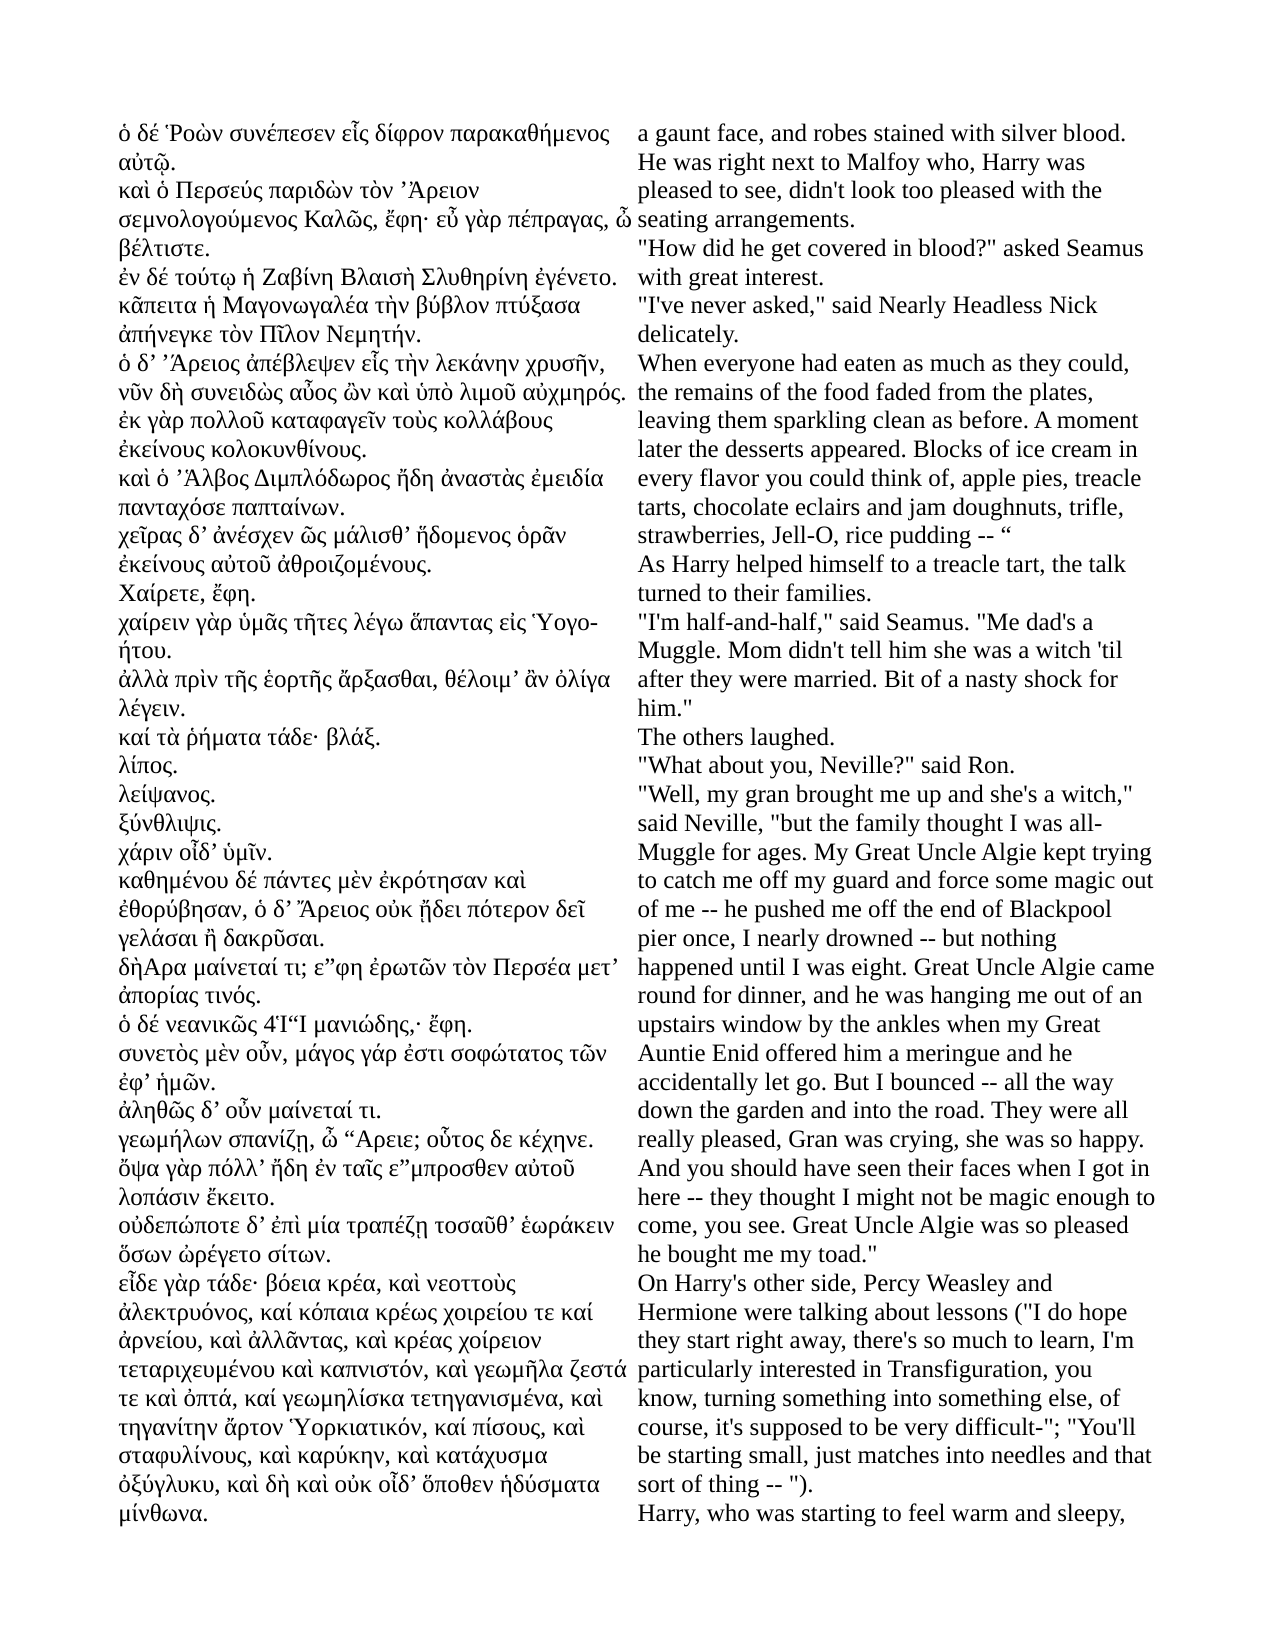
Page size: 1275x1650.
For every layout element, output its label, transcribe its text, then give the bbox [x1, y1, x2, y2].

table_cell a gaunt face, and robes stained with silver blood. He was right next to Malfoy who, Harry was pleased to see, didn't look too pleased with the seating arrangements. "How did he get covered in blood?" asked Seamus with great interest. "I've never asked," said Nearly Headless Nick delicately. When everyone had eaten as much as they could, the remains of the food faded from the plates, leaving them sparkling clean as before. A moment later the desserts appeared. Blocks of ice cream in every flavor you could think of, apple pies, treacle tarts, chocolate eclairs and jam doughnuts, trifle, strawberries, Jell-O, rice pudding -- “ As Harry helped himself to a treacle tart, the talk turned to their families. "I'm half-and-half," said Seamus. "Me dad's a Muggle. Mom didn't tell him she was a witch 'til after they were married. Bit of a nasty shock for him." The others laughed. "What about you, Neville?" said Ron. "Well, my gran brought me up and she's a witch," said Neville, "but the family thought I was all- Muggle for ages. My Great Uncle Algie kept trying to catch me off my guard and force some magic out of me -- he pushed me off the end of Blackpool pier once, I nearly drowned -- but nothing happened until I was eight. Great Uncle Algie came round for dinner, and he was hanging me out of an upstairs window by the ankles when my Great Auntie Enid offered him a meringue and he accidentally let go. But I bounced -- all the way down the garden and into the road. They were all really pleased, Gran was crying, she was so happy. And you should have seen their faces when I got in here -- they thought I might not be magic enough to come, you see. Great Uncle Algie was so pleased he bought me my toad." On Harry's other side, Percy Weasley and Hermione were talking about lessons ("I do hope they start right away, there's so much to learn, I'm particularly interested in Transfiguration, you know, turning something into something else, of course, it's supposed to be very difficult-"; "You'll be starting small, just matches into needles and that sort of thing -- "). Harry, who was starting to feel warm and sleepy, [638, 118, 1157, 1527]
table_cell ὁ δέ Ῥοὼν συνέπεσεν εἷς δίφρον παρακαθήμενος αὐτῷ. καὶ ὁ Περσεύς παριδὼν τὸν ’Ἀρειον σεμνολογούμενος Καλῶς, ἔφη· εὖ γὰρ πέπραγας, ὦ βέλτιστε. ἐν δέ τούτῳ ἡ Ζαβίνη Βλαισὴ Σλυθηρίνη ἐγένετο. κᾶπειτα ἡ Μαγονωγαλέα τὴν βύβλον πτύξασα ἀπήνεγκε τὸν Πῖλον Νεμητήν. ὁ δ’ ’Άρειος ἀπέβλεψεν εἷς τὴν λεκάνην χρυσῆν, νῦν δὴ συνειδὼς αὖος ὢν καὶ ὑπὸ λιμοῦ αὐχμηρός. ἐκ γὰρ πολλοῦ καταφαγεῖν τοὺς κολλάβους ἐκείνους κολοκυνθίνους. καὶ ὁ ’Ἁλβος Διμπλόδωρος ἤδη ἀναστὰς ἐμειδία πανταχόσε παπταίνων. χεῖρας δ’ ἀνέσχεν ῶς μάλισθ’ ἥδομενος ὁρᾶν ἐκείνους αὐτοῦ ἀθροιζομένους. Χαίρετε, ἔφη. χαίρειν γὰρ ὑμᾶς τῆτες λέγω ἅπαντας εἰς Ὑογο- ήτου. ἀλλὰ πρὶν τῆς ἑορτῆς ἄρξασθαι, θέλοιμ’ ἂν ὀλίγα λέγειν. καί τὰ ῥήματα τάδε· βλάξ. λίπος. λείψανος. ξύνθλιψις. χάριν οἶδ’ ὑμῖν. καθημένου δέ πάντες μὲν ἐκρότησαν καὶ ἐθορύβησαν, ὁ δ’ Ἄρειος οὐκ ᾔδει πότερον δεῖ γελάσαι ἢ δακρῦσαι. δὴΑρα μαίνεταί τι; ε”φη ἐρωτῶν τὸν Περσέα μετ’ ἀπορίας τινός. ὁ δέ νεανικῶς 4Ἱ“Ι μανιώδης,· ἔφη. συνετὸς μὲν οὖν, μάγος γάρ ἐστι σοφώτατος τῶν ἐφ’ ἡμῶν. ἀληθῶς δ’ οὖν μαίνεταί τι. γεωμήλων σπανίζῃ, ὦ “Αρειε; οὗτος δε κέχηνε. ὄψα γὰρ πόλλ’ ἤδη ἐν ταῖς ε”μπροσθεν αὐτοῦ λοπάσιν ἔκειτο. οὐδεπώποτε δ’ ἐπὶ μία τραπέζῃ τοσαῦθ’ ἑωράκειν ὅσων ὠρέγετο σίτων. εἶδε γὰρ τάδε· βόεια κρέα, καὶ νεοττοὺς ἀλεκτρυόνος, καί κόπαια κρέως χοιρείου τε καί ἀρνείου, καὶ ἀλλᾶντας, καὶ κρέας χοίρειον τεταριχευμένου καὶ καπνιστόν, καὶ γεωμῆλα ζεστά τε καὶ ὀπτά, καί γεωμηλίσκα τετηγανισμένα, καὶ τηγανίτην ἄρτον Ὑορκιατικόν, καί πίσους, καὶ σταφυλίνους, καὶ καρύκην, καὶ κατάχυσμα ὀξύγλυκυ, καὶ δὴ καὶ οὐκ οἶδ’ ὅποθεν ἡδύσματα μίνθωνα. [118, 118, 637, 1527]
